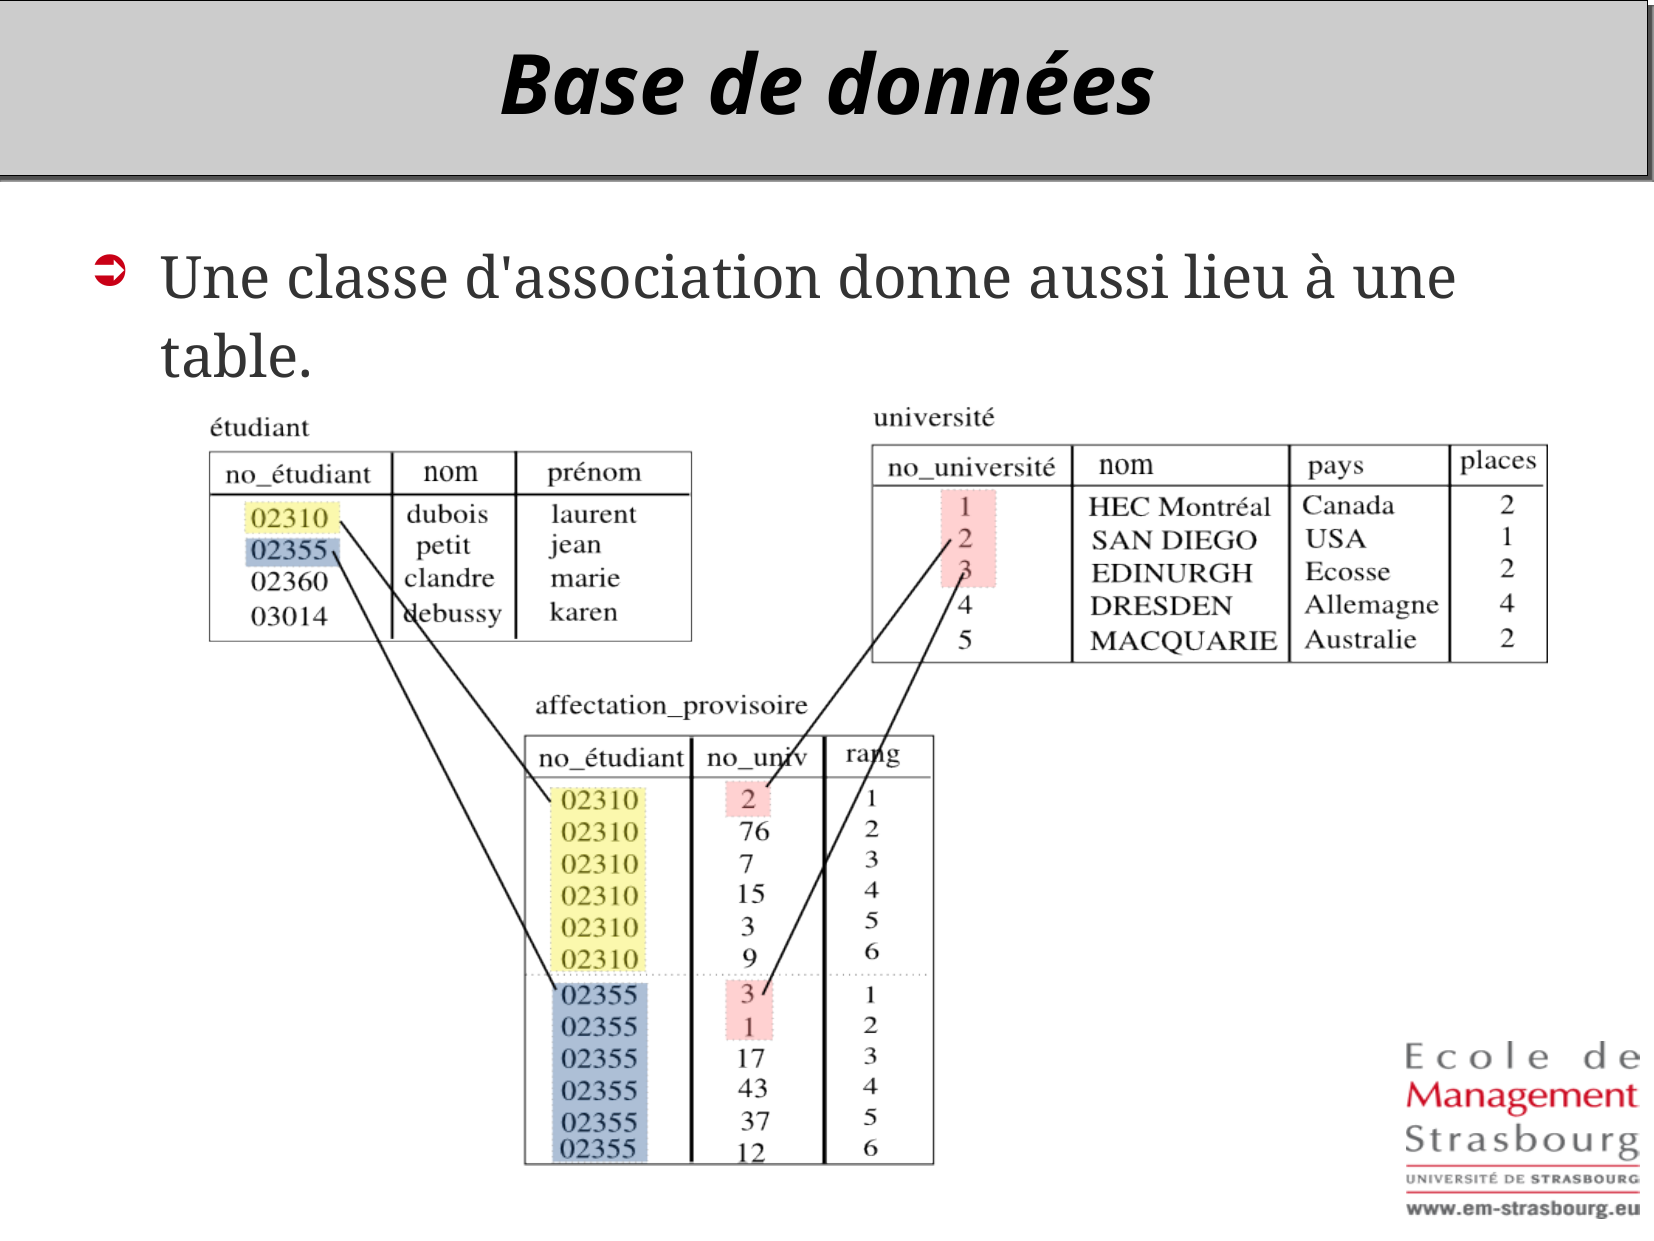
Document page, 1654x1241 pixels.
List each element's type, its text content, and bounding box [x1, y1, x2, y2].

title Base de données [119, 46, 1537, 233]
picture [206, 406, 1640, 1219]
list Une classe d'association donne aussi lieu à une table. [78, 236, 1499, 412]
